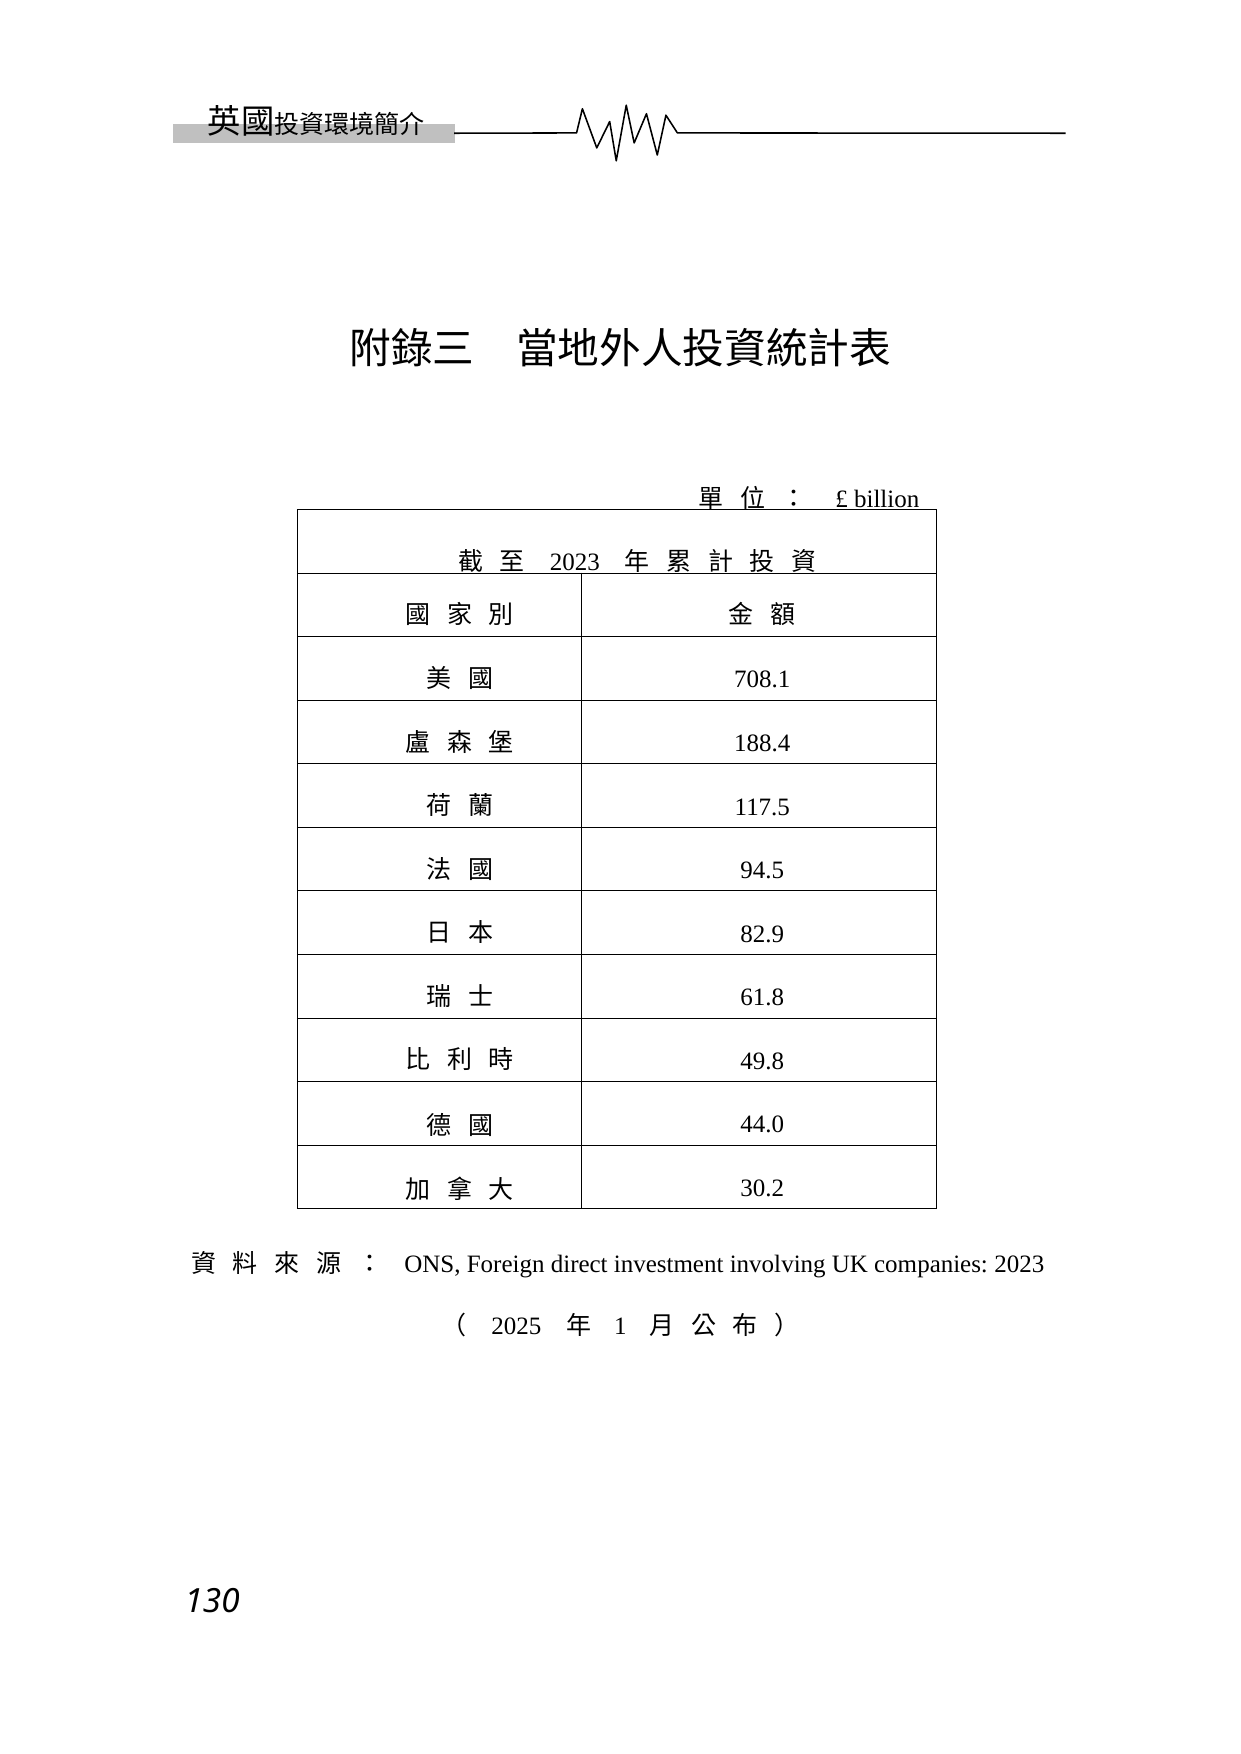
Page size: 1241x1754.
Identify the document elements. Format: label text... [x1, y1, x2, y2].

table_cell 加拿大 [298, 1146, 581, 1208]
table_cell 瑞士 [298, 955, 581, 1017]
table_cell 法國 [298, 828, 581, 890]
table_cell 708.1 [582, 637, 936, 700]
table_cell 荷蘭 [298, 764, 581, 827]
table_cell 30.2 [582, 1146, 936, 1208]
table_cell 61.8 [582, 955, 936, 1017]
text （2025年1月公布） [183, 1272, 1058, 1334]
table_header 截至2023年累計投資 [298, 510, 936, 573]
table_cell 日本 [298, 891, 581, 954]
table_cell 94.5 [582, 828, 936, 890]
table_cell 82.9 [582, 891, 936, 954]
text 附錄三 當地外人投資統計表 [183, 304, 1058, 366]
table_cell 44.0 [582, 1082, 936, 1144]
table_cell 美國 [298, 637, 581, 700]
table_cell 盧森堡 [298, 701, 581, 763]
text 資料來源：ONS, Foreign direct investment involving UK companies: 2023 [183, 1209, 1058, 1272]
table_cell 117.5 [582, 764, 936, 827]
table_cell 德國 [298, 1082, 581, 1144]
table_cell 金額 [582, 574, 936, 636]
table_cell 49.8 [582, 1019, 936, 1081]
table_cell 188.4 [582, 701, 936, 763]
table_cell 比利時 [298, 1019, 581, 1081]
table_cell 國家別 [298, 574, 581, 636]
text 單位：£ billion [183, 447, 939, 509]
